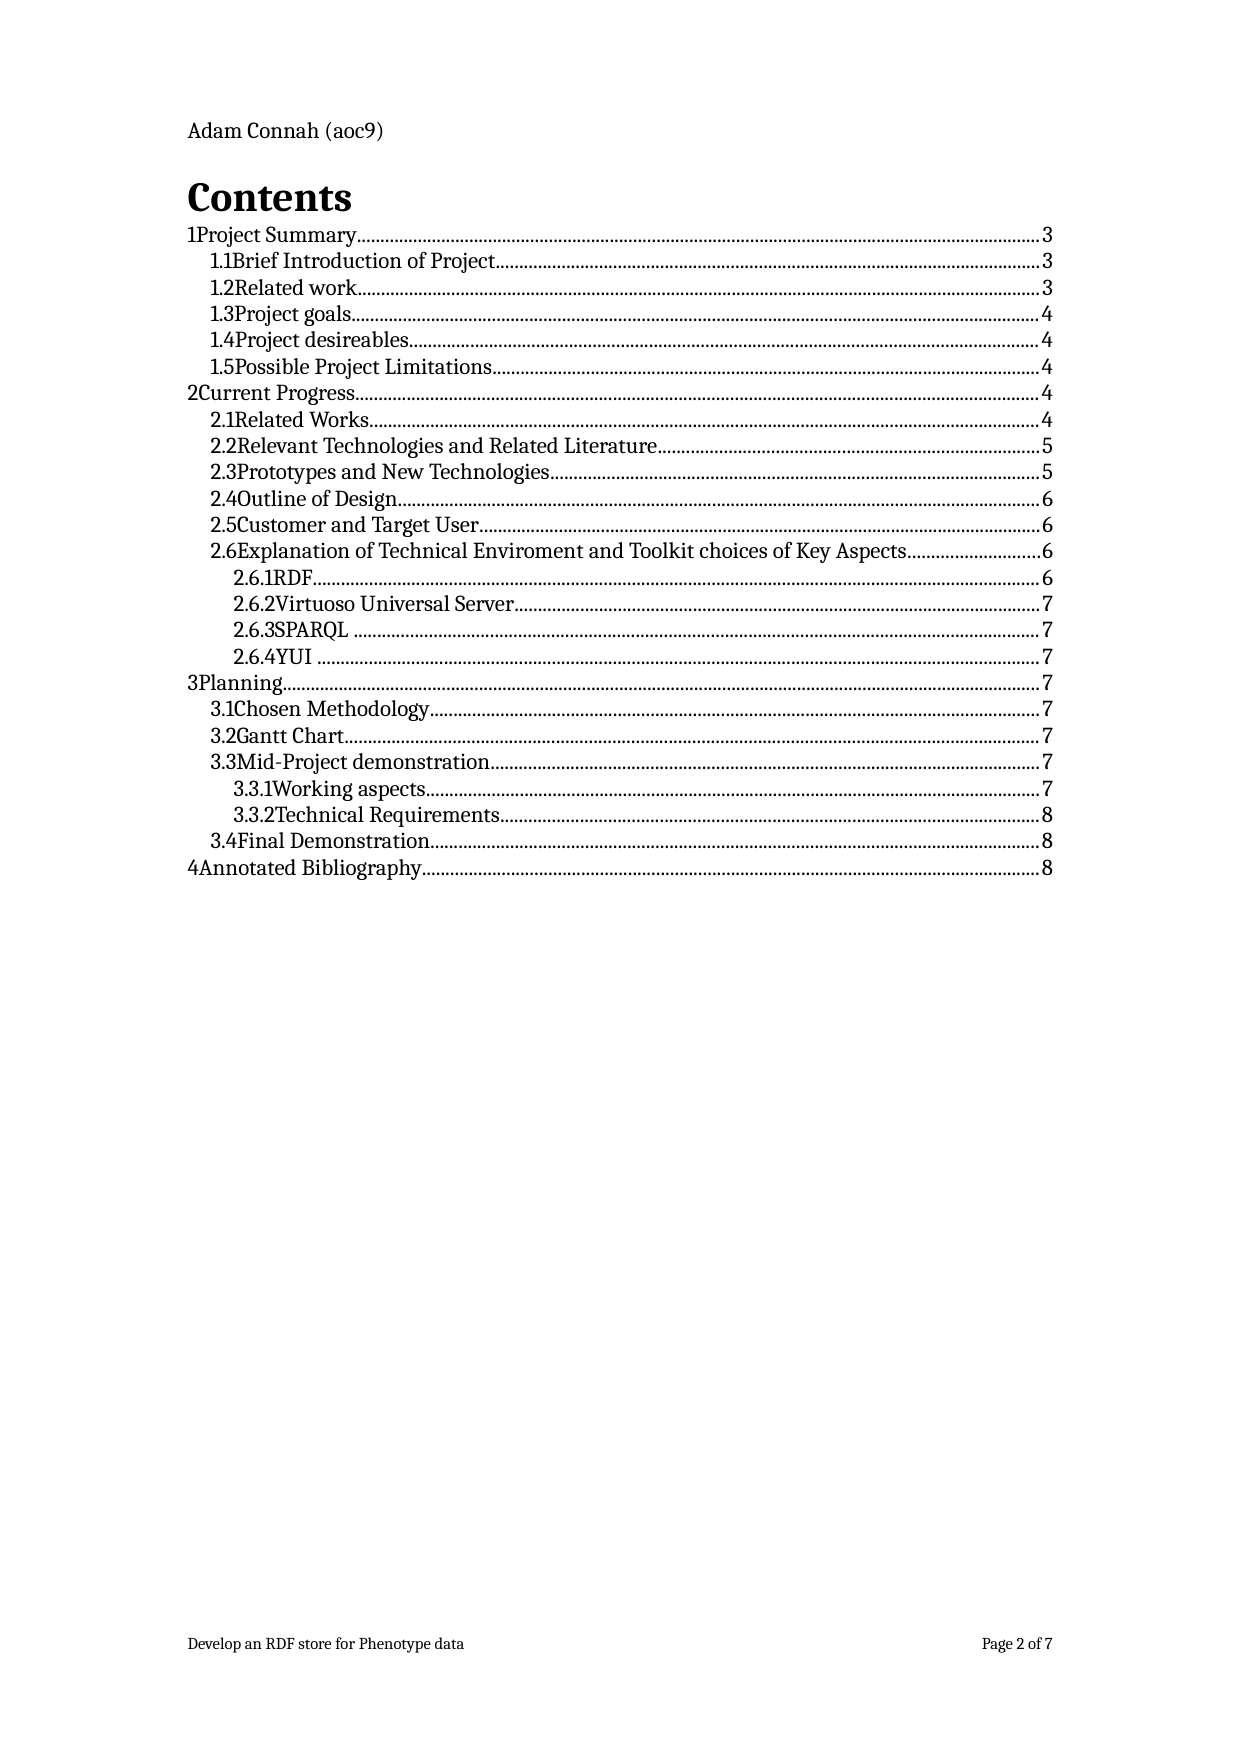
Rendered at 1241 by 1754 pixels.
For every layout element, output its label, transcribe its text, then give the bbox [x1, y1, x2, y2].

text 3.3.2Technical Requirements 8 [233, 802, 1053, 828]
text 4Annotated Bibliography 8 [187, 854, 1053, 881]
text 3.4Final Demonstration 8 [210, 828, 1053, 854]
text 3.3.1Working aspects 7 [233, 775, 1053, 802]
text 3.1Chosen Methodology 7 [210, 696, 1053, 723]
text 2.3Prototypes and New Technologies 5 [210, 459, 1053, 485]
text 1.5Possible Project Limitations 4 [210, 354, 1053, 380]
text 1.3Project goals 4 [210, 301, 1053, 327]
text 2.6.2Virtuoso Universal Server 7 [233, 591, 1053, 617]
text 3Planning 7 [187, 670, 1053, 696]
text 2.6Explanation of Technical Enviroment and Toolkit choices of Key Aspects 6 [210, 538, 1053, 564]
text Contents [187, 174, 1053, 222]
text 1.1Brief Introduction of Project 3 [210, 248, 1053, 274]
text 1.2Related work 3 [210, 274, 1053, 301]
text 2.2Relevant Technologies and Related Literature 5 [210, 433, 1053, 459]
text 2Current Progress 4 [187, 380, 1053, 406]
text 3.3Mid-Project demonstration 7 [210, 749, 1053, 775]
text 2.6.4YUI 7 [233, 643, 1053, 670]
text 1.4Project desireables 4 [210, 327, 1053, 354]
text 2.6.3SPARQL 7 [233, 617, 1053, 643]
text 3.2Gantt Chart 7 [210, 723, 1053, 749]
text 2.4Outline of Design 6 [210, 485, 1053, 512]
text 1Project Summary 3 [187, 222, 1053, 248]
text 2.6.1RDF 6 [233, 564, 1053, 591]
text 2.1Related Works 4 [210, 406, 1053, 433]
text 2.5Customer and Target User 6 [210, 512, 1053, 538]
